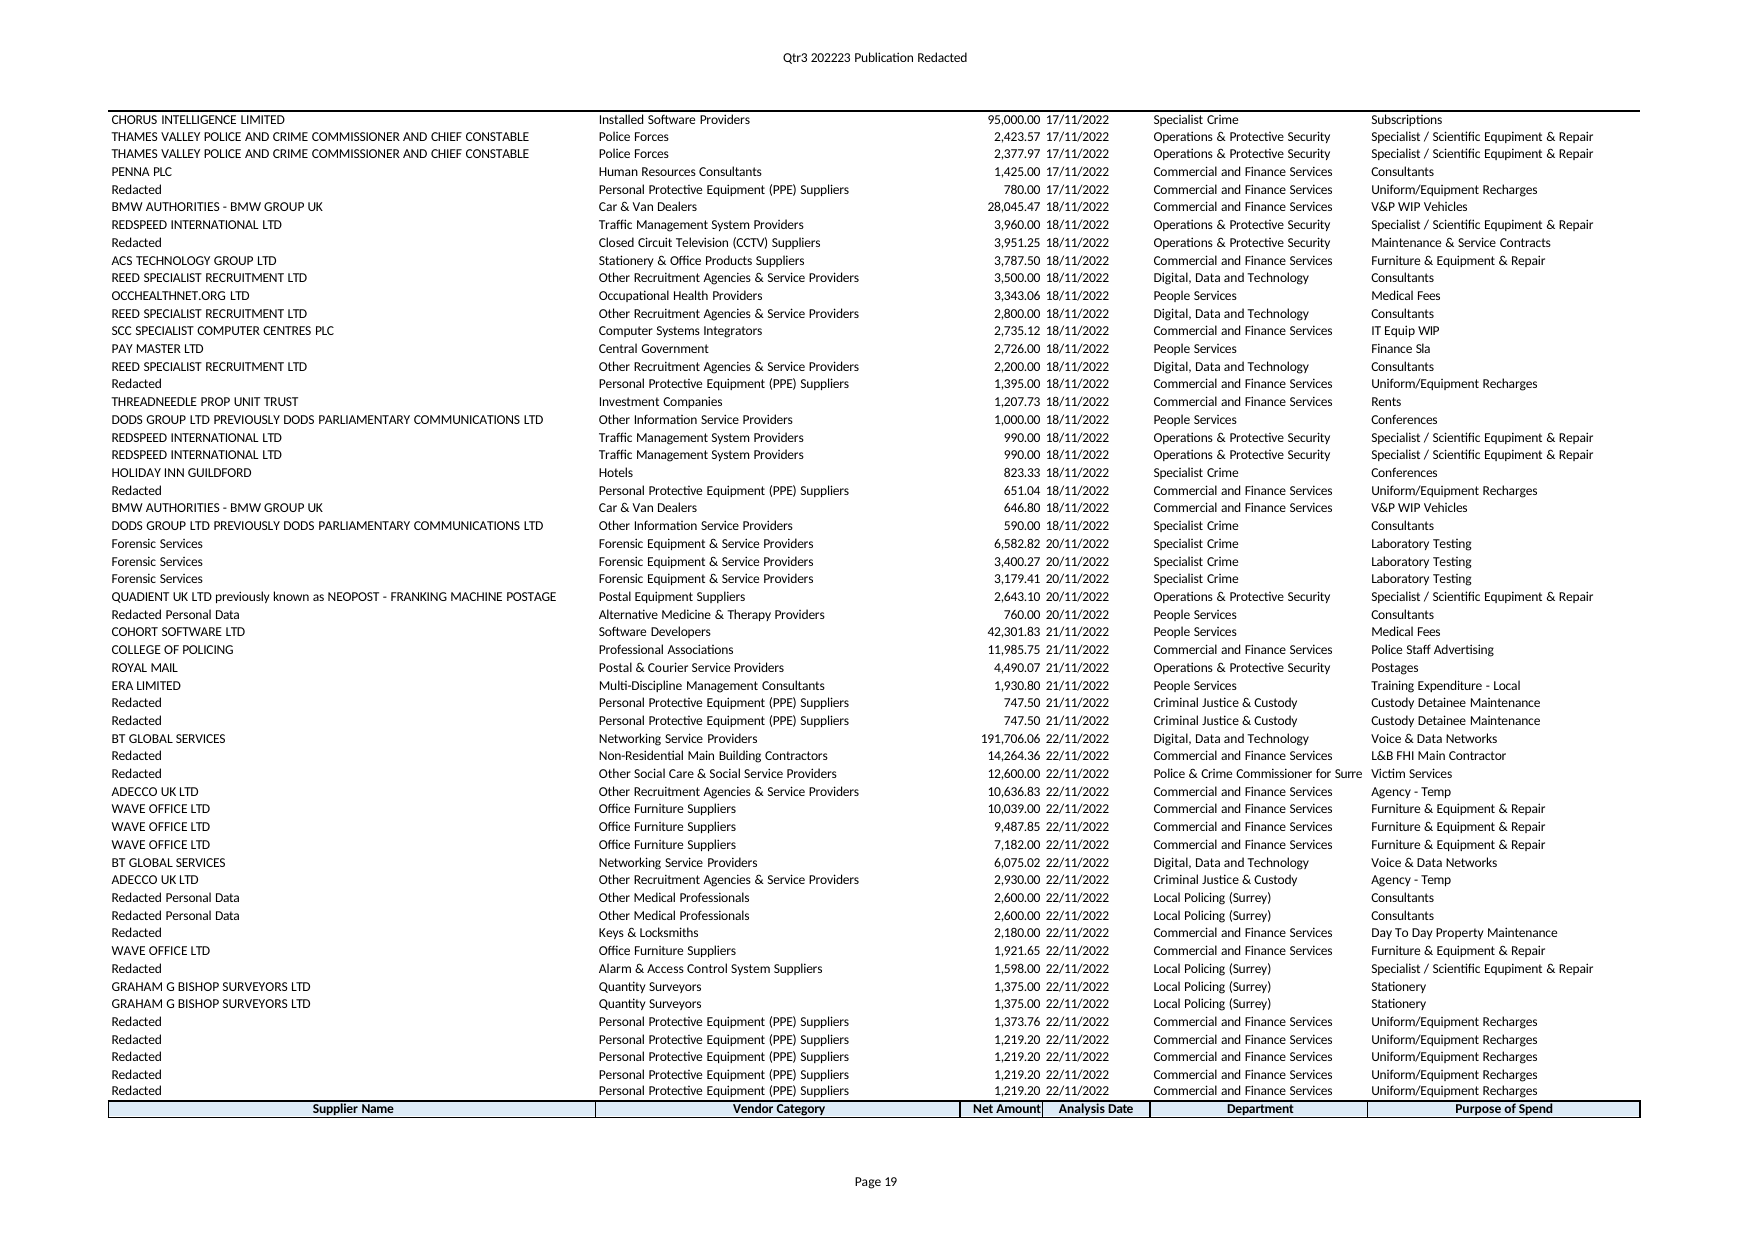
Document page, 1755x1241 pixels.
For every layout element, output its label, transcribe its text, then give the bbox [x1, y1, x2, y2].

table_cell Consultants [1368, 908, 1640, 925]
table_cell Uniform/Equipment Recharges [1368, 1032, 1640, 1049]
table_cell 22/11/2022 [1043, 908, 1150, 925]
table_cell 17/11/2022 [1043, 112, 1150, 128]
table_cell Personal Protective Equipment (PPE) Suppliers [596, 1032, 960, 1049]
table_cell 20/11/2022 [1043, 536, 1150, 553]
table_cell Commercial and Finance Services [1150, 199, 1368, 217]
table_cell Uniform/Equipment Recharges [1368, 182, 1640, 199]
table_cell 21/11/2022 [1043, 624, 1150, 642]
table_cell Operations & Protective Security [1150, 447, 1368, 465]
table_cell Networking Service Providers [596, 731, 960, 748]
table_cell Forensic Equipment & Service Providers [596, 536, 960, 553]
table_cell REED SPECIALIST RECRUITMENT LTD [108, 270, 596, 288]
table_cell Professional Associations [596, 642, 960, 660]
table_cell Personal Protective Equipment (PPE) Suppliers [596, 376, 960, 394]
table_cell Operations & Protective Security [1150, 217, 1368, 235]
table_cell Specialist / Scientific Equpiment & Repair [1368, 430, 1640, 447]
table_cell Local Policing (Surrey) [1150, 979, 1368, 996]
table_cell People Services [1150, 412, 1368, 429]
table_cell Agency - Temp [1368, 784, 1640, 801]
table_cell 2,180.00 [960, 925, 1042, 943]
table_cell Custody Detainee Maintenance [1368, 713, 1640, 731]
table_cell Commercial and Finance Services [1150, 1032, 1368, 1049]
table_cell Custody Detainee Maintenance [1368, 695, 1640, 713]
table_cell Office Furniture Suppliers [596, 819, 960, 837]
table_cell BT GLOBAL SERVICES [108, 731, 596, 748]
table_cell Office Furniture Suppliers [596, 943, 960, 961]
table_cell 22/11/2022 [1043, 766, 1150, 784]
table_cell Police Staff Advertising [1368, 642, 1640, 660]
table_cell Redacted [108, 961, 596, 978]
table_cell Medical Fees [1368, 624, 1640, 642]
table_cell Occupational Health Providers [596, 288, 960, 306]
table_cell 3,500.00 [960, 270, 1042, 288]
table_cell 823.33 [960, 465, 1042, 483]
table_cell 3,179.41 [960, 571, 1042, 589]
table_cell Commercial and Finance Services [1150, 642, 1368, 660]
table_cell Finance Sla [1368, 341, 1640, 359]
table_cell Commercial and Finance Services [1150, 837, 1368, 854]
table_cell Operations & Protective Security [1150, 660, 1368, 677]
table_cell Commercial and Finance Services [1150, 1049, 1368, 1067]
table_cell V&P WIP Vehicles [1368, 500, 1640, 518]
table_cell 3,960.00 [960, 217, 1042, 235]
table_header Vendor Category [596, 1102, 959, 1116]
table_cell PAY MASTER LTD [108, 341, 596, 359]
table_cell Other Information Service Providers [596, 518, 960, 536]
table_cell Specialist Crime [1150, 465, 1368, 483]
table_cell Postal & Courier Service Providers [596, 660, 960, 677]
table_cell Digital, Data and Technology [1150, 306, 1368, 323]
table_cell 747.50 [960, 695, 1042, 713]
table_cell COLLEGE OF POLICING [108, 642, 596, 660]
table_cell People Services [1150, 341, 1368, 359]
table_header Department [1151, 1102, 1367, 1116]
table_cell 2,600.00 [960, 908, 1042, 925]
table_cell Personal Protective Equipment (PPE) Suppliers [596, 1085, 960, 1100]
table_cell ACS TECHNOLOGY GROUP LTD [108, 253, 596, 270]
table_cell 2,423.57 [960, 129, 1042, 146]
table_cell REDSPEED INTERNATIONAL LTD [108, 217, 596, 235]
table_cell Non-Residential Main Building Contractors [596, 748, 960, 766]
table_cell 22/11/2022 [1043, 784, 1150, 801]
table_cell THAMES VALLEY POLICE AND CRIME COMMISSIONER AND CHIEF CONSTABLE [108, 129, 596, 146]
table_cell Furniture & Equipment & Repair [1368, 837, 1640, 854]
table_cell Alarm & Access Control System Suppliers [596, 961, 960, 978]
table_header Purpose of Spend [1368, 1102, 1639, 1116]
table_cell Furniture & Equipment & Repair [1368, 253, 1640, 270]
table_cell 22/11/2022 [1043, 961, 1150, 978]
table_cell 21/11/2022 [1043, 695, 1150, 713]
table_cell THREADNEEDLE PROP UNIT TRUST [108, 394, 596, 412]
table_cell Consultants [1368, 306, 1640, 323]
table_cell REDSPEED INTERNATIONAL LTD [108, 430, 596, 447]
table_cell Commercial and Finance Services [1150, 748, 1368, 766]
table_cell Redacted Personal Data [108, 908, 596, 925]
table_cell 22/11/2022 [1043, 1032, 1150, 1049]
table_cell Networking Service Providers [596, 855, 960, 872]
table_cell HOLIDAY INN GUILDFORD [108, 465, 596, 483]
table_cell Redacted [108, 1049, 596, 1067]
table_cell Redacted Personal Data [108, 890, 596, 908]
table_cell 22/11/2022 [1043, 1049, 1150, 1067]
table_cell Specialist / Scientific Equpiment & Repair [1368, 146, 1640, 164]
table_cell BT GLOBAL SERVICES [108, 855, 596, 872]
table_cell REDSPEED INTERNATIONAL LTD [108, 447, 596, 465]
table_cell 22/11/2022 [1043, 855, 1150, 872]
table_cell Traffic Management System Providers [596, 430, 960, 447]
table_cell Laboratory Testing [1368, 554, 1640, 571]
table_cell GRAHAM G BISHOP SURVEYORS LTD [108, 979, 596, 996]
table_cell Operations & Protective Security [1150, 235, 1368, 252]
table_cell 17/11/2022 [1043, 129, 1150, 146]
table_cell 20/11/2022 [1043, 607, 1150, 624]
table_cell 20/11/2022 [1043, 554, 1150, 571]
table_cell 21/11/2022 [1043, 642, 1150, 660]
table_cell 18/11/2022 [1043, 288, 1150, 306]
table_cell 11,985.75 [960, 642, 1042, 660]
table_cell 1,219.20 [960, 1085, 1042, 1100]
table_cell 590.00 [960, 518, 1042, 536]
table_cell Redacted [108, 766, 596, 784]
table_cell OCCHEALTHNET.ORG LTD [108, 288, 596, 306]
table_cell Other Social Care & Social Service Providers [596, 766, 960, 784]
table_cell COHORT SOFTWARE LTD [108, 624, 596, 642]
table_cell 2,643.10 [960, 589, 1042, 607]
table_cell Redacted [108, 483, 596, 500]
table_cell 21/11/2022 [1043, 678, 1150, 695]
table_cell 18/11/2022 [1043, 430, 1150, 447]
table_cell Criminal Justice & Custody [1150, 872, 1368, 890]
table_cell Commercial and Finance Services [1150, 1085, 1368, 1100]
table_header Supplier Name [109, 1102, 595, 1116]
table_cell L&B FHI Main Contractor [1368, 748, 1640, 766]
table_cell DODS GROUP LTD PREVIOUSLY DODS PARLIAMENTARY COMMUNICATIONS LTD [108, 518, 596, 536]
table_cell Forensic Services [108, 554, 596, 571]
table_cell Operations & Protective Security [1150, 589, 1368, 607]
table_cell Commercial and Finance Services [1150, 1014, 1368, 1032]
table_cell Commercial and Finance Services [1150, 1067, 1368, 1085]
table_cell 18/11/2022 [1043, 199, 1150, 217]
table_cell Commercial and Finance Services [1150, 925, 1368, 943]
table_cell Other Recruitment Agencies & Service Providers [596, 359, 960, 376]
table_cell 22/11/2022 [1043, 819, 1150, 837]
table_cell Redacted [108, 925, 596, 943]
table_cell GRAHAM G BISHOP SURVEYORS LTD [108, 996, 596, 1014]
table_cell REED SPECIALIST RECRUITMENT LTD [108, 306, 596, 323]
table_cell BMW AUTHORITIES - BMW GROUP UK [108, 500, 596, 518]
table_cell 18/11/2022 [1043, 447, 1150, 465]
table_cell People Services [1150, 678, 1368, 695]
table_cell Specialist / Scientific Equpiment & Repair [1368, 589, 1640, 607]
table_cell Criminal Justice & Custody [1150, 713, 1368, 731]
table_cell 1,375.00 [960, 979, 1042, 996]
table_cell Other Recruitment Agencies & Service Providers [596, 270, 960, 288]
table_cell Day To Day Property Maintenance [1368, 925, 1640, 943]
table_cell Stationery & Office Products Suppliers [596, 253, 960, 270]
table_cell Redacted [108, 235, 596, 252]
table_cell Commercial and Finance Services [1150, 394, 1368, 412]
table_cell Multi-Discipline Management Consultants [596, 678, 960, 695]
table_cell Specialist / Scientific Equpiment & Repair [1368, 129, 1640, 146]
table_cell Digital, Data and Technology [1150, 359, 1368, 376]
table_cell Personal Protective Equipment (PPE) Suppliers [596, 1049, 960, 1067]
table_cell Forensic Equipment & Service Providers [596, 571, 960, 589]
table_cell 18/11/2022 [1043, 359, 1150, 376]
table_cell Keys & Locksmiths [596, 925, 960, 943]
table_cell Investment Companies [596, 394, 960, 412]
table_cell Central Government [596, 341, 960, 359]
table_cell Postal Equipment Suppliers [596, 589, 960, 607]
table_cell Consultants [1368, 518, 1640, 536]
table_cell 3,787.50 [960, 253, 1042, 270]
table_cell Maintenance & Service Contracts [1368, 235, 1640, 252]
table_header Analysis Date [1043, 1102, 1149, 1116]
table_cell Specialist Crime [1150, 571, 1368, 589]
table_cell Redacted [108, 1014, 596, 1032]
table_cell Personal Protective Equipment (PPE) Suppliers [596, 1014, 960, 1032]
table_cell Operations & Protective Security [1150, 430, 1368, 447]
table_cell Voice & Data Networks [1368, 855, 1640, 872]
table_cell Redacted [108, 1032, 596, 1049]
table_cell Quantity Surveyors [596, 996, 960, 1014]
table_cell Digital, Data and Technology [1150, 270, 1368, 288]
table_cell Other Medical Professionals [596, 890, 960, 908]
table_cell 1,425.00 [960, 164, 1042, 182]
table_cell REED SPECIALIST RECRUITMENT LTD [108, 359, 596, 376]
table_cell Commercial and Finance Services [1150, 819, 1368, 837]
table_cell Victim Services [1368, 766, 1640, 784]
table_cell Redacted [108, 182, 596, 199]
table_cell Commercial and Finance Services [1150, 801, 1368, 819]
table_cell Police Forces [596, 146, 960, 164]
table_cell 18/11/2022 [1043, 341, 1150, 359]
table_cell Criminal Justice & Custody [1150, 695, 1368, 713]
table_cell 1,000.00 [960, 412, 1042, 429]
table_cell 18/11/2022 [1043, 500, 1150, 518]
table_cell WAVE OFFICE LTD [108, 801, 596, 819]
table_cell 17/11/2022 [1043, 182, 1150, 199]
table_cell 1,395.00 [960, 376, 1042, 394]
table_cell 95,000.00 [960, 112, 1042, 128]
table_cell Laboratory Testing [1368, 571, 1640, 589]
table_cell Uniform/Equipment Recharges [1368, 1067, 1640, 1085]
table_cell Conferences [1368, 465, 1640, 483]
table_cell 22/11/2022 [1043, 925, 1150, 943]
table_cell 18/11/2022 [1043, 394, 1150, 412]
table_cell Operations & Protective Security [1150, 146, 1368, 164]
table_cell 646.80 [960, 500, 1042, 518]
table_cell 20/11/2022 [1043, 571, 1150, 589]
table_cell 6,075.02 [960, 855, 1042, 872]
table_cell Uniform/Equipment Recharges [1368, 483, 1640, 500]
table_cell 1,219.20 [960, 1049, 1042, 1067]
table_cell 21/11/2022 [1043, 713, 1150, 731]
table_cell Commercial and Finance Services [1150, 253, 1368, 270]
table_cell 18/11/2022 [1043, 518, 1150, 536]
table_cell Furniture & Equipment & Repair [1368, 801, 1640, 819]
table_cell Commercial and Finance Services [1150, 500, 1368, 518]
table_cell Local Policing (Surrey) [1150, 996, 1368, 1014]
table_cell Commercial and Finance Services [1150, 483, 1368, 500]
table_cell Voice & Data Networks [1368, 731, 1640, 748]
table_cell Agency - Temp [1368, 872, 1640, 890]
table_cell 18/11/2022 [1043, 376, 1150, 394]
table_cell 22/11/2022 [1043, 837, 1150, 854]
table_header Net Amount [961, 1102, 1042, 1116]
table_cell 22/11/2022 [1043, 748, 1150, 766]
table_cell Personal Protective Equipment (PPE) Suppliers [596, 483, 960, 500]
table_cell 9,487.85 [960, 819, 1042, 837]
table_cell Local Policing (Surrey) [1150, 890, 1368, 908]
table_cell Personal Protective Equipment (PPE) Suppliers [596, 1067, 960, 1085]
table_cell Consultants [1368, 270, 1640, 288]
table_cell Uniform/Equipment Recharges [1368, 1049, 1640, 1067]
table_cell 18/11/2022 [1043, 465, 1150, 483]
table_cell 20/11/2022 [1043, 589, 1150, 607]
table_cell 760.00 [960, 607, 1042, 624]
table_cell QUADIENT UK LTD previously known as NEOPOST - FRANKING MACHINE POSTAGE [108, 589, 596, 607]
table_cell WAVE OFFICE LTD [108, 837, 596, 854]
table_cell Car & Van Dealers [596, 199, 960, 217]
table_cell Digital, Data and Technology [1150, 731, 1368, 748]
table_cell 18/11/2022 [1043, 323, 1150, 341]
table_cell Commercial and Finance Services [1150, 164, 1368, 182]
table_cell Traffic Management System Providers [596, 447, 960, 465]
table_cell 1,598.00 [960, 961, 1042, 978]
table_cell Software Developers [596, 624, 960, 642]
table_cell 2,930.00 [960, 872, 1042, 890]
table_cell V&P WIP Vehicles [1368, 199, 1640, 217]
table_cell 10,039.00 [960, 801, 1042, 819]
table_cell Redacted Personal Data [108, 607, 596, 624]
table_cell Stationery [1368, 979, 1640, 996]
table_cell Subscriptions [1368, 112, 1640, 128]
table_cell 18/11/2022 [1043, 483, 1150, 500]
table_cell 4,490.07 [960, 660, 1042, 677]
table_cell 2,600.00 [960, 890, 1042, 908]
table_cell 22/11/2022 [1043, 731, 1150, 748]
table_cell Laboratory Testing [1368, 536, 1640, 553]
table_cell 22/11/2022 [1043, 943, 1150, 961]
table_cell 22/11/2022 [1043, 890, 1150, 908]
table_cell 17/11/2022 [1043, 164, 1150, 182]
table_cell Uniform/Equipment Recharges [1368, 376, 1640, 394]
table_cell Forensic Services [108, 571, 596, 589]
table_cell Rents [1368, 394, 1640, 412]
table_cell Local Policing (Surrey) [1150, 961, 1368, 978]
table_cell 7,182.00 [960, 837, 1042, 854]
table_cell Commercial and Finance Services [1150, 323, 1368, 341]
table_cell Other Medical Professionals [596, 908, 960, 925]
table_cell Hotels [596, 465, 960, 483]
table_cell 22/11/2022 [1043, 872, 1150, 890]
table_cell 2,726.00 [960, 341, 1042, 359]
table_cell Traffic Management System Providers [596, 217, 960, 235]
table_cell ERA LIMITED [108, 678, 596, 695]
table_cell 3,400.27 [960, 554, 1042, 571]
table_cell 18/11/2022 [1043, 270, 1150, 288]
table_cell 18/11/2022 [1043, 306, 1150, 323]
table_cell IT Equip WIP [1368, 323, 1640, 341]
table_cell Training Expenditure - Local [1368, 678, 1640, 695]
table_cell 2,735.12 [960, 323, 1042, 341]
table_cell 18/11/2022 [1043, 412, 1150, 429]
table_cell 18/11/2022 [1043, 253, 1150, 270]
table_cell Other Information Service Providers [596, 412, 960, 429]
table_cell Commercial and Finance Services [1150, 376, 1368, 394]
table_cell WAVE OFFICE LTD [108, 943, 596, 961]
table_cell Car & Van Dealers [596, 500, 960, 518]
table_cell 28,045.47 [960, 199, 1042, 217]
table_cell Redacted [108, 1085, 596, 1100]
table_cell Consultants [1368, 359, 1640, 376]
table_cell ADECCO UK LTD [108, 784, 596, 801]
table_cell Specialist Crime [1150, 518, 1368, 536]
table_cell Specialist / Scientific Equpiment & Repair [1368, 961, 1640, 978]
table_cell Quantity Surveyors [596, 979, 960, 996]
table_cell BMW AUTHORITIES - BMW GROUP UK [108, 199, 596, 217]
table_cell Office Furniture Suppliers [596, 801, 960, 819]
table_cell 3,343.06 [960, 288, 1042, 306]
table_cell Commercial and Finance Services [1150, 182, 1368, 199]
table_cell PENNA PLC [108, 164, 596, 182]
table_cell 1,219.20 [960, 1067, 1042, 1085]
table_cell 1,375.00 [960, 996, 1042, 1014]
table_cell 1,219.20 [960, 1032, 1042, 1049]
table_cell Specialist / Scientific Equpiment & Repair [1368, 447, 1640, 465]
table_cell 1,207.73 [960, 394, 1042, 412]
table_cell 1,930.80 [960, 678, 1042, 695]
table_cell Forensic Equipment & Service Providers [596, 554, 960, 571]
table_cell Police & Crime Commissioner for Surre [1150, 766, 1368, 784]
table_cell Personal Protective Equipment (PPE) Suppliers [596, 695, 960, 713]
table_cell 22/11/2022 [1043, 979, 1150, 996]
table_cell Uniform/Equipment Recharges [1368, 1085, 1640, 1100]
table_cell Specialist Crime [1150, 112, 1368, 128]
table_cell 990.00 [960, 447, 1042, 465]
table_cell Office Furniture Suppliers [596, 837, 960, 854]
table_cell 1,373.76 [960, 1014, 1042, 1032]
table_cell 17/11/2022 [1043, 146, 1150, 164]
table_cell 191,706.06 [960, 731, 1042, 748]
table_cell 2,377.97 [960, 146, 1042, 164]
table_cell People Services [1150, 607, 1368, 624]
table_cell Commercial and Finance Services [1150, 943, 1368, 961]
table_cell People Services [1150, 288, 1368, 306]
table_cell Forensic Services [108, 536, 596, 553]
table_cell Postages [1368, 660, 1640, 677]
table_cell 2,800.00 [960, 306, 1042, 323]
table_cell 22/11/2022 [1043, 1085, 1150, 1100]
table_cell Computer Systems Integrators [596, 323, 960, 341]
table_cell People Services [1150, 624, 1368, 642]
table_cell 42,301.83 [960, 624, 1042, 642]
table_cell Other Recruitment Agencies & Service Providers [596, 784, 960, 801]
table_cell Local Policing (Surrey) [1150, 908, 1368, 925]
table_cell 780.00 [960, 182, 1042, 199]
table_cell Furniture & Equipment & Repair [1368, 819, 1640, 837]
table_cell 18/11/2022 [1043, 235, 1150, 252]
table_cell 10,636.83 [960, 784, 1042, 801]
table_cell Uniform/Equipment Recharges [1368, 1014, 1640, 1032]
table_cell Digital, Data and Technology [1150, 855, 1368, 872]
table_cell SCC SPECIALIST COMPUTER CENTRES PLC [108, 323, 596, 341]
table_cell ROYAL MAIL [108, 660, 596, 677]
table_cell Redacted [108, 1067, 596, 1085]
table_cell Specialist Crime [1150, 536, 1368, 553]
table_cell 6,582.82 [960, 536, 1042, 553]
table_cell DODS GROUP LTD PREVIOUSLY DODS PARLIAMENTARY COMMUNICATIONS LTD [108, 412, 596, 429]
table_cell 747.50 [960, 713, 1042, 731]
table_cell Redacted [108, 748, 596, 766]
table_cell Furniture & Equipment & Repair [1368, 943, 1640, 961]
table_cell Commercial and Finance Services [1150, 784, 1368, 801]
table_cell Operations & Protective Security [1150, 129, 1368, 146]
table_cell 651.04 [960, 483, 1042, 500]
table_cell 18/11/2022 [1043, 217, 1150, 235]
table_cell Installed Software Providers [596, 112, 960, 128]
table_cell ADECCO UK LTD [108, 872, 596, 890]
table_cell Consultants [1368, 890, 1640, 908]
table_cell Closed Circuit Television (CCTV) Suppliers [596, 235, 960, 252]
table_cell Consultants [1368, 607, 1640, 624]
table_cell 22/11/2022 [1043, 1067, 1150, 1085]
table_cell 12,600.00 [960, 766, 1042, 784]
table_cell Redacted [108, 695, 596, 713]
table_cell 22/11/2022 [1043, 1014, 1150, 1032]
table_cell Human Resources Consultants [596, 164, 960, 182]
table_cell 14,264.36 [960, 748, 1042, 766]
table_cell 22/11/2022 [1043, 996, 1150, 1014]
table_cell Conferences [1368, 412, 1640, 429]
table_cell Personal Protective Equipment (PPE) Suppliers [596, 182, 960, 199]
table_cell WAVE OFFICE LTD [108, 819, 596, 837]
table_cell Redacted [108, 713, 596, 731]
table_cell Alternative Medicine & Therapy Providers [596, 607, 960, 624]
table_cell Specialist / Scientific Equpiment & Repair [1368, 217, 1640, 235]
table_cell 990.00 [960, 430, 1042, 447]
table_cell Specialist Crime [1150, 554, 1368, 571]
table_cell Police Forces [596, 129, 960, 146]
table_cell CHORUS INTELLIGENCE LIMITED [108, 112, 596, 128]
table_cell Medical Fees [1368, 288, 1640, 306]
table_cell 1,921.65 [960, 943, 1042, 961]
table_cell 3,951.25 [960, 235, 1042, 252]
table_cell Personal Protective Equipment (PPE) Suppliers [596, 713, 960, 731]
table_cell Consultants [1368, 164, 1640, 182]
table_cell 2,200.00 [960, 359, 1042, 376]
table_cell Other Recruitment Agencies & Service Providers [596, 306, 960, 323]
table_cell 22/11/2022 [1043, 801, 1150, 819]
table_cell THAMES VALLEY POLICE AND CRIME COMMISSIONER AND CHIEF CONSTABLE [108, 146, 596, 164]
table_cell Stationery [1368, 996, 1640, 1014]
table_cell Redacted [108, 376, 596, 394]
table_cell 21/11/2022 [1043, 660, 1150, 677]
table_cell Other Recruitment Agencies & Service Providers [596, 872, 960, 890]
